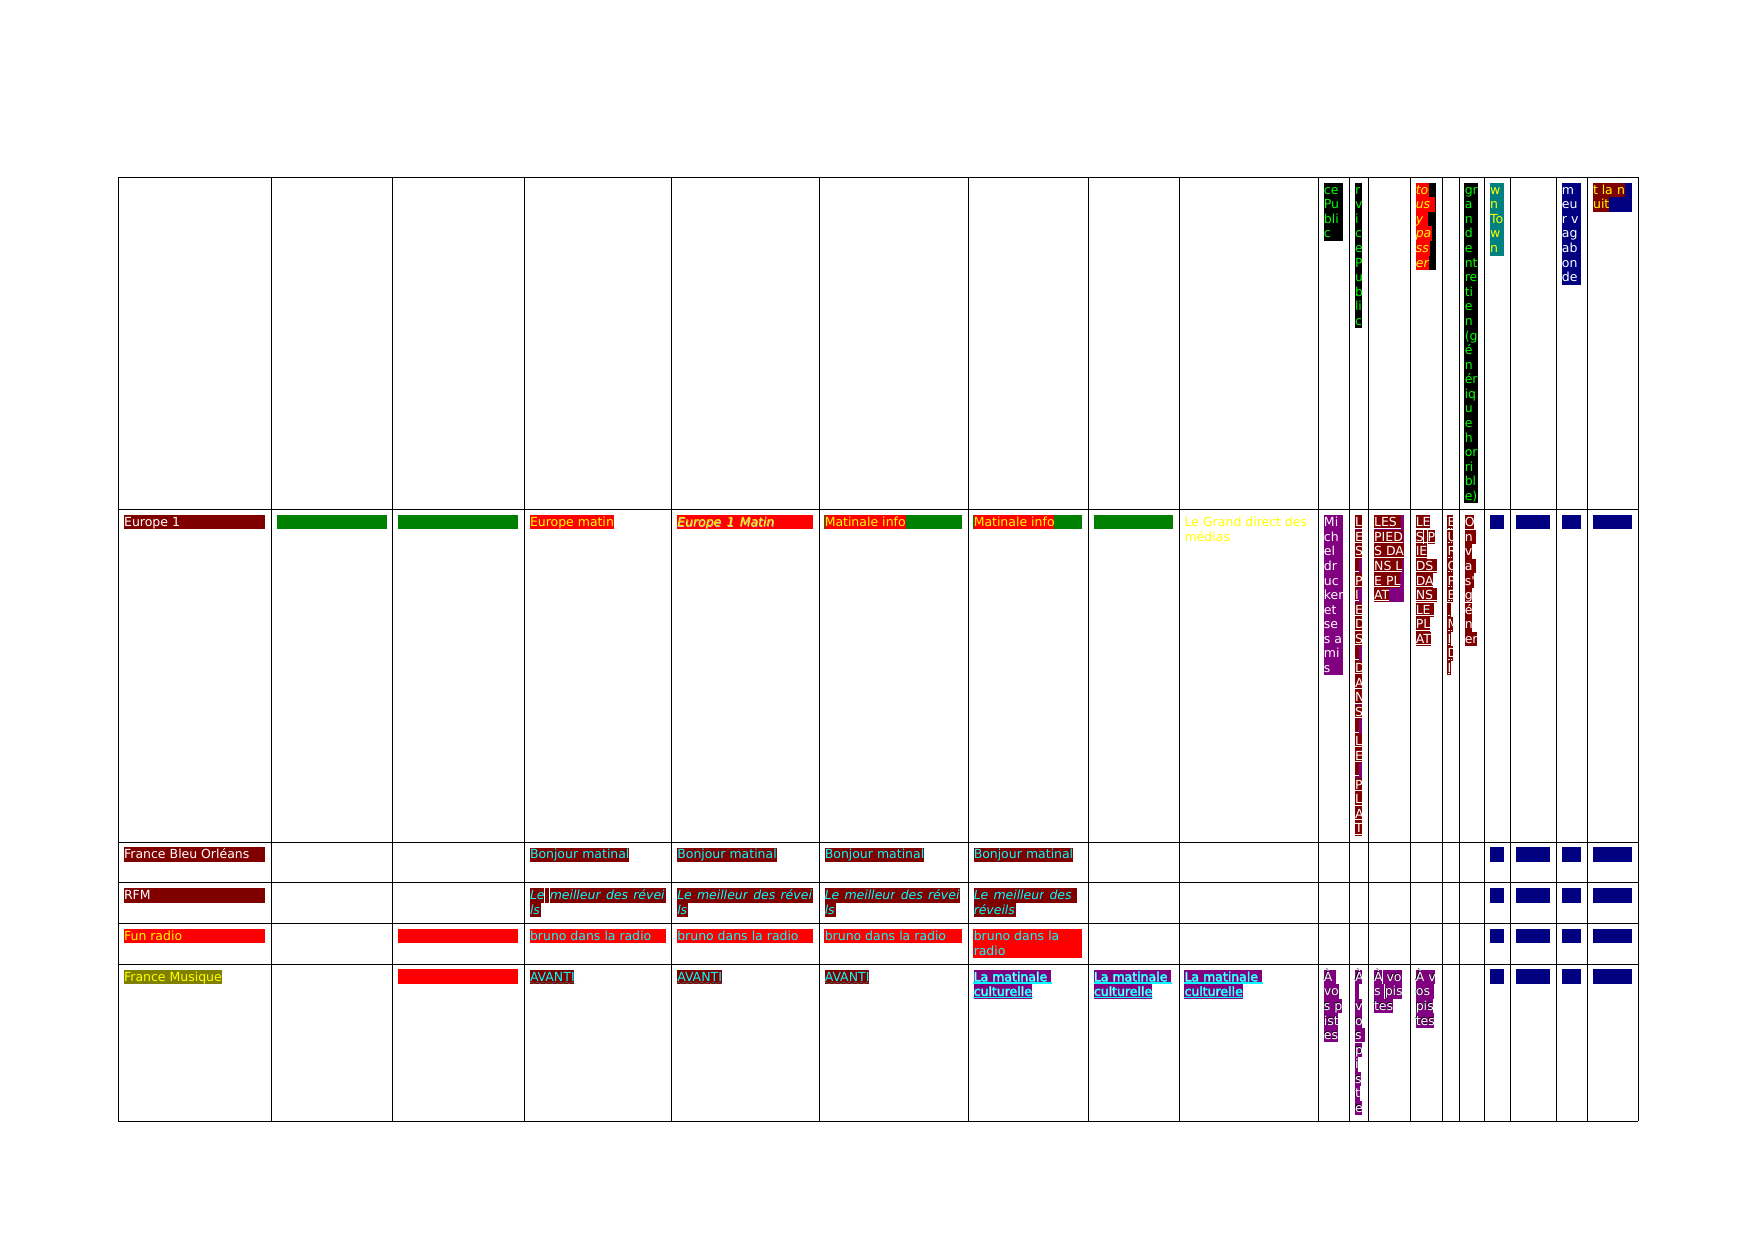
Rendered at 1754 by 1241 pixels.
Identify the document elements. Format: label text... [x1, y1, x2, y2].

table_cell Avanti [672, 965, 819, 1121]
table_cell [393, 883, 524, 923]
table_cell [1485, 883, 1510, 923]
table_cell [1557, 924, 1587, 964]
table_cell Les pieds dans le plat [1369, 510, 1410, 842]
table_cell [393, 843, 524, 882]
table_cell À vos pistes [1411, 965, 1442, 1121]
table_cell [1319, 924, 1349, 964]
table_cell wn Town [1485, 178, 1510, 509]
table_cell [272, 924, 392, 964]
table_cell [1485, 965, 1510, 1121]
table_cell Europe 1 Matin [672, 510, 819, 842]
table_cell [1557, 883, 1587, 923]
table_cell [1588, 843, 1638, 882]
table_cell [1557, 965, 1587, 1121]
table_cell Le meilleur des réveils [820, 883, 968, 923]
table_cell On va s'géner [1460, 510, 1484, 842]
table_cell [1588, 965, 1638, 1121]
table_cell La matinale culturelle [1180, 965, 1318, 1121]
table_cell [1485, 843, 1510, 882]
table_cell À vos pistes [1319, 965, 1349, 1121]
table_cell [1443, 883, 1459, 923]
table_cell À vos piste [1350, 965, 1368, 1121]
table_cell [672, 178, 819, 509]
table_cell Bonjour matinal [672, 843, 819, 882]
table_cell [1089, 178, 1179, 509]
table_cell [969, 178, 1088, 509]
table_cell [1557, 510, 1587, 842]
table_cell [820, 178, 968, 509]
table_cell Bruno dans la radio [969, 924, 1088, 964]
table_cell [1460, 924, 1484, 964]
table_cell [1369, 883, 1410, 923]
table_cell Bonjour matinal [969, 843, 1088, 882]
table_cell [1443, 178, 1459, 509]
table_cell meur vagabonde [1557, 178, 1587, 509]
table_cell [1511, 965, 1556, 1121]
table_cell [1588, 924, 1638, 964]
table_cell [1319, 843, 1349, 882]
table_cell [1557, 843, 1587, 882]
table_cell [1089, 510, 1179, 842]
table_cell [1180, 843, 1318, 882]
table_cell À vos pistes [1369, 965, 1410, 1121]
table_cell Europe 1 [119, 510, 271, 842]
table_cell [1460, 965, 1484, 1121]
table_cell [272, 843, 392, 882]
table_cell [1511, 924, 1556, 964]
table_cell [1411, 883, 1442, 923]
table_cell Les pieds dans le plat [1411, 510, 1442, 842]
table_cell Europe matin [525, 510, 671, 842]
table_cell Le meilleur des réveils [525, 883, 671, 923]
table_cell [1460, 883, 1484, 923]
table_cell [1443, 965, 1459, 1121]
table_cell La matinale culturelle [969, 965, 1088, 1121]
table_cell [1588, 883, 1638, 923]
table_cell [1089, 883, 1179, 923]
table_cell Bruno dans la radio [820, 924, 968, 964]
table_cell ce Public [1319, 178, 1349, 509]
table_cell Matinale info [969, 510, 1088, 842]
table_cell [1350, 843, 1368, 882]
table_cell La matinale culturelle [1089, 965, 1179, 1121]
table_cell [393, 965, 524, 1121]
table_cell [1319, 883, 1349, 923]
table_cell [1089, 843, 1179, 882]
table_cell [1369, 843, 1410, 882]
table_cell Les pieds dans le plat [1350, 510, 1368, 842]
table_cell [1411, 924, 1442, 964]
table_cell [272, 510, 392, 842]
table_cell Le meilleur des réveils [969, 883, 1088, 923]
table_cell [1411, 843, 1442, 882]
table_cell Avanti [525, 965, 671, 1121]
table_cell t la nuit [1588, 178, 1638, 509]
table_cell [1511, 178, 1556, 509]
table_cell France Bleu Orléans [119, 843, 271, 882]
table_cell [1369, 924, 1410, 964]
table_cell tous y passer [1411, 178, 1442, 509]
table_cell Bonjour matinal [820, 843, 968, 882]
table_cell [1443, 843, 1459, 882]
table_cell [1588, 510, 1638, 842]
table_cell [393, 924, 524, 964]
table_cell grand entretien (générique horrible) [1460, 178, 1484, 509]
table_cell [1511, 510, 1556, 842]
table_cell Fun radio [119, 924, 271, 964]
table_cell [272, 965, 392, 1121]
table_cell [272, 883, 392, 923]
table_cell [1443, 924, 1459, 964]
table_cell RFM [119, 883, 271, 923]
table_cell [1350, 883, 1368, 923]
table_cell [1180, 178, 1318, 509]
table_cell [1180, 883, 1318, 923]
table_cell [1511, 843, 1556, 882]
table_cell [1089, 924, 1179, 964]
table_cell Le Grand direct des médias [1180, 510, 1318, 842]
table_cell [119, 178, 271, 509]
table_cell [1511, 883, 1556, 923]
table_cell rvice Public [1350, 178, 1368, 509]
table_cell [1180, 924, 1318, 964]
table_cell [393, 510, 524, 842]
table_cell Matinale info [820, 510, 968, 842]
table_cell [1485, 924, 1510, 964]
table_cell Avanti [820, 965, 968, 1121]
table_cell Le meilleur des réveils [672, 883, 819, 923]
table_cell Bonjour matinal [525, 843, 671, 882]
table_cell Bruno dans la radio [672, 924, 819, 964]
table_cell [525, 178, 671, 509]
table_cell [1485, 510, 1510, 842]
table_cell Bruno dans la radio [525, 924, 671, 964]
table_cell [1350, 924, 1368, 964]
table_cell [393, 178, 524, 509]
table_cell Europe midi [1443, 510, 1459, 842]
table_cell France Musique [119, 965, 271, 1121]
table_cell Michel drucker et ses amis [1319, 510, 1349, 842]
table_cell [1369, 178, 1410, 509]
table_cell [272, 178, 392, 509]
table_cell [1460, 843, 1484, 882]
